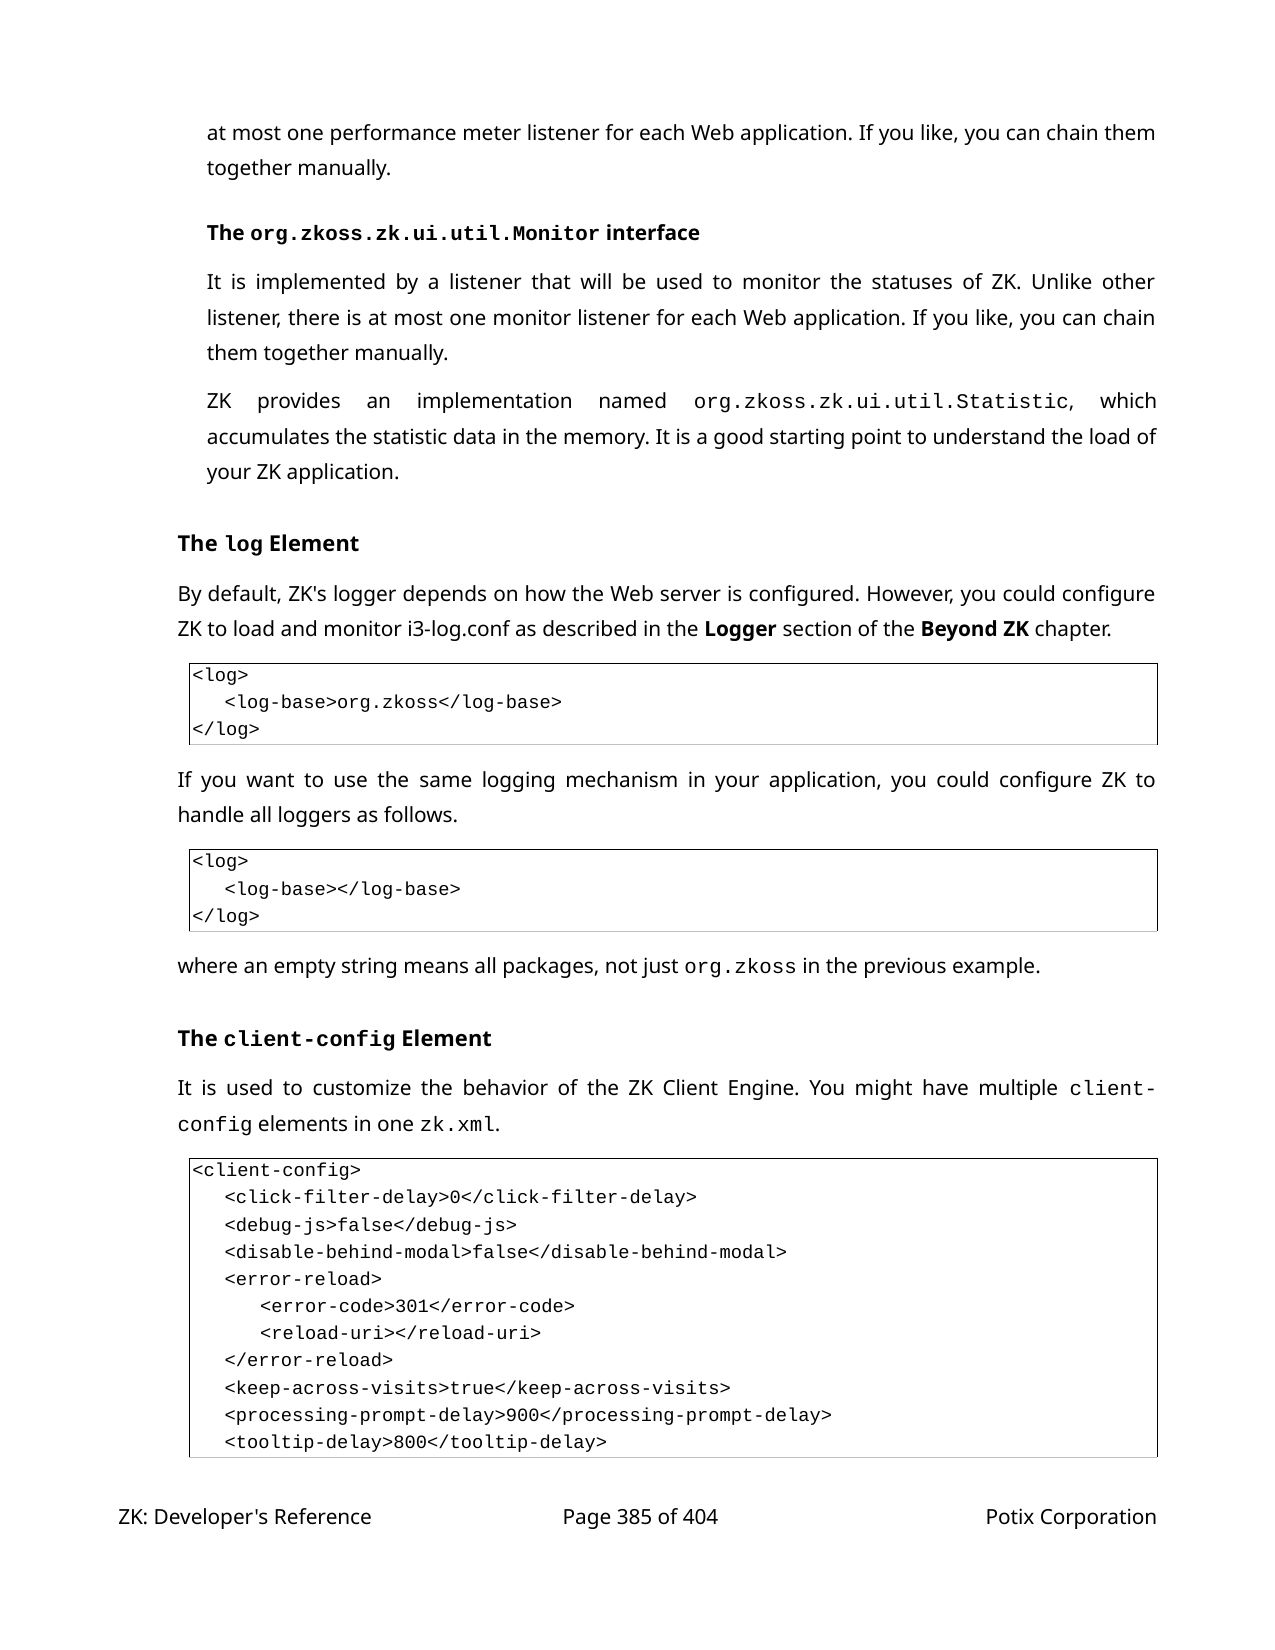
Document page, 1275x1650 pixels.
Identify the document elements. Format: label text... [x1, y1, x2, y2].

text <debug-js>false</debug-js> [190, 1212, 1157, 1237]
subtitle The log Element [177, 528, 1157, 558]
subtitle The client-config Element [177, 1023, 1157, 1053]
text </error-reload> [190, 1348, 1157, 1373]
text <log-base>org.zkoss</log-base> [190, 690, 1157, 714]
text <click-filter-delay>0</click-filter-delay> [190, 1185, 1157, 1209]
text <log> [190, 664, 1157, 687]
text <processing-prompt-delay>900</processing-prompt-delay> [190, 1403, 1157, 1427]
text <log> [190, 850, 1157, 873]
text If you want to use the same logging mechanism in your application, you could configure ZK to handle all loggers as follows. [177, 765, 1157, 829]
text It is implemented by a listener that will be used to monitor the statuses of ZK. Unlike other listener, there is at most one monitor listener for each Web application. If you like, you can chain them together manually. [207, 267, 1157, 366]
text <keep-across-visits>true</keep-across-visits> [190, 1376, 1157, 1400]
text It is used to customize the behavior of the ZK Client Engine. You might have multiple client-config elements in one zk.xml. [177, 1073, 1157, 1137]
text <reload-uri></reload-uri> [190, 1321, 1157, 1345]
text <log-base></log-base> [190, 876, 1157, 901]
text where an empty string means all packages, not just org.zkoss in the previous example. [177, 952, 1157, 980]
text ZK provides an implementation named org.zkoss.zk.ui.util.Statistic, which accumulates the statistic data in the memory. It is a good starting point to understand the load of your ZK application. [207, 387, 1157, 486]
text at most one performance meter listener for each Web application. If you like, you can chain them together manually. [207, 118, 1157, 182]
text <tooltip-delay>800</tooltip-delay> [190, 1430, 1157, 1457]
text By default, ZK's logger depends on how the Web server is configured. However, you could configure ZK to load and monitor i3-log.conf as described in the Logger section of the Beyond ZK chapter. [177, 579, 1157, 642]
text <client-config> [190, 1159, 1157, 1182]
subtitle The org.zkoss.zk.ui.util.Monitor interface [207, 218, 1157, 247]
text <error-code>301</error-code> [190, 1294, 1157, 1318]
text <disable-behind-modal>false</disable-behind-modal> [190, 1239, 1157, 1264]
text <error-reload> [190, 1267, 1157, 1291]
text </log> [190, 717, 1157, 744]
text </log> [190, 904, 1157, 931]
